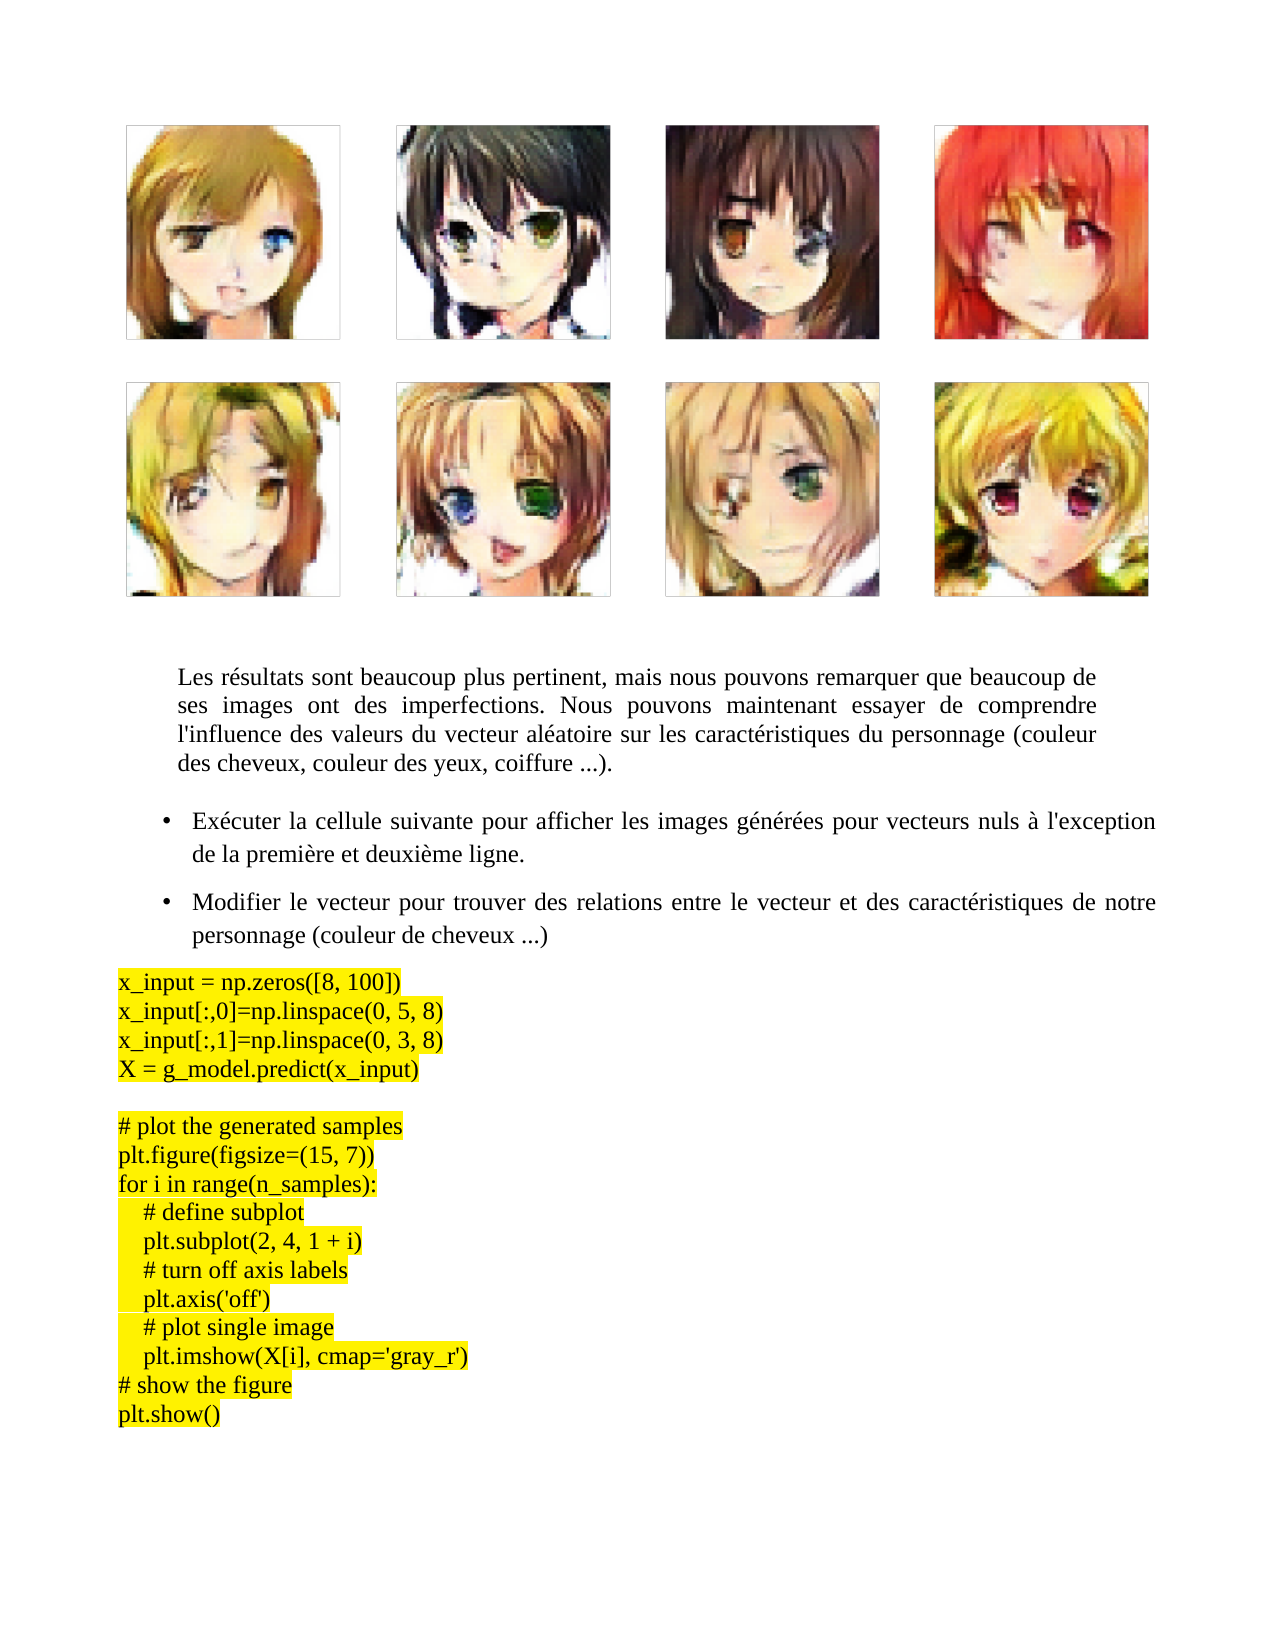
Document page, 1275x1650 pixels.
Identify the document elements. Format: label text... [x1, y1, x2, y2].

text x_input[:,1]=np.linspace(0, 3, 8) [118, 1025, 1157, 1054]
text # define subplot [118, 1197, 1157, 1226]
text x_input = np.zeros([8, 100]) [118, 967, 1157, 996]
list Exécuter la cellule suivante pour afficher les images générées pour vecteurs nuls à l'exception de la première et deuxième ligne. [162, 806, 1157, 868]
text Les résultats sont beaucoup plus pertinent, mais nous pouvons remarquer que beaucoup de ses images ont des imperfections. Nous pouvons maintenant essayer de comprendre l'influence des valeurs du vecteur aléatoire sur les caractéristiques du personnage (couleur des cheveux, couleur des yeux, coiffure ...). [177, 662, 1098, 777]
text plt.subplot(2, 4, 1 + i) [118, 1226, 1157, 1255]
text x_input[:,0]=np.linspace(0, 5, 8) [118, 996, 1157, 1025]
text # plot single image [118, 1312, 1157, 1341]
text X = g_model.predict(x_input) [118, 1054, 1157, 1082]
text # show the figure [118, 1370, 1157, 1399]
text # turn off axis labels [118, 1255, 1157, 1284]
text plt.axis('off') [118, 1284, 1157, 1312]
picture [118, 118, 1157, 605]
list Modifier le vecteur pour trouver des relations entre le vecteur et des caractéristiques de notre personnage (couleur de cheveux ...) [162, 887, 1157, 948]
text # plot the generated samples [118, 1111, 1157, 1140]
text for i in range(n_samples): [118, 1169, 1157, 1197]
text plt.figure(figsize=(15, 7)) [118, 1140, 1157, 1169]
text plt.show() [118, 1399, 1157, 1427]
text plt.imshow(X[i], cmap='gray_r') [118, 1341, 1157, 1370]
